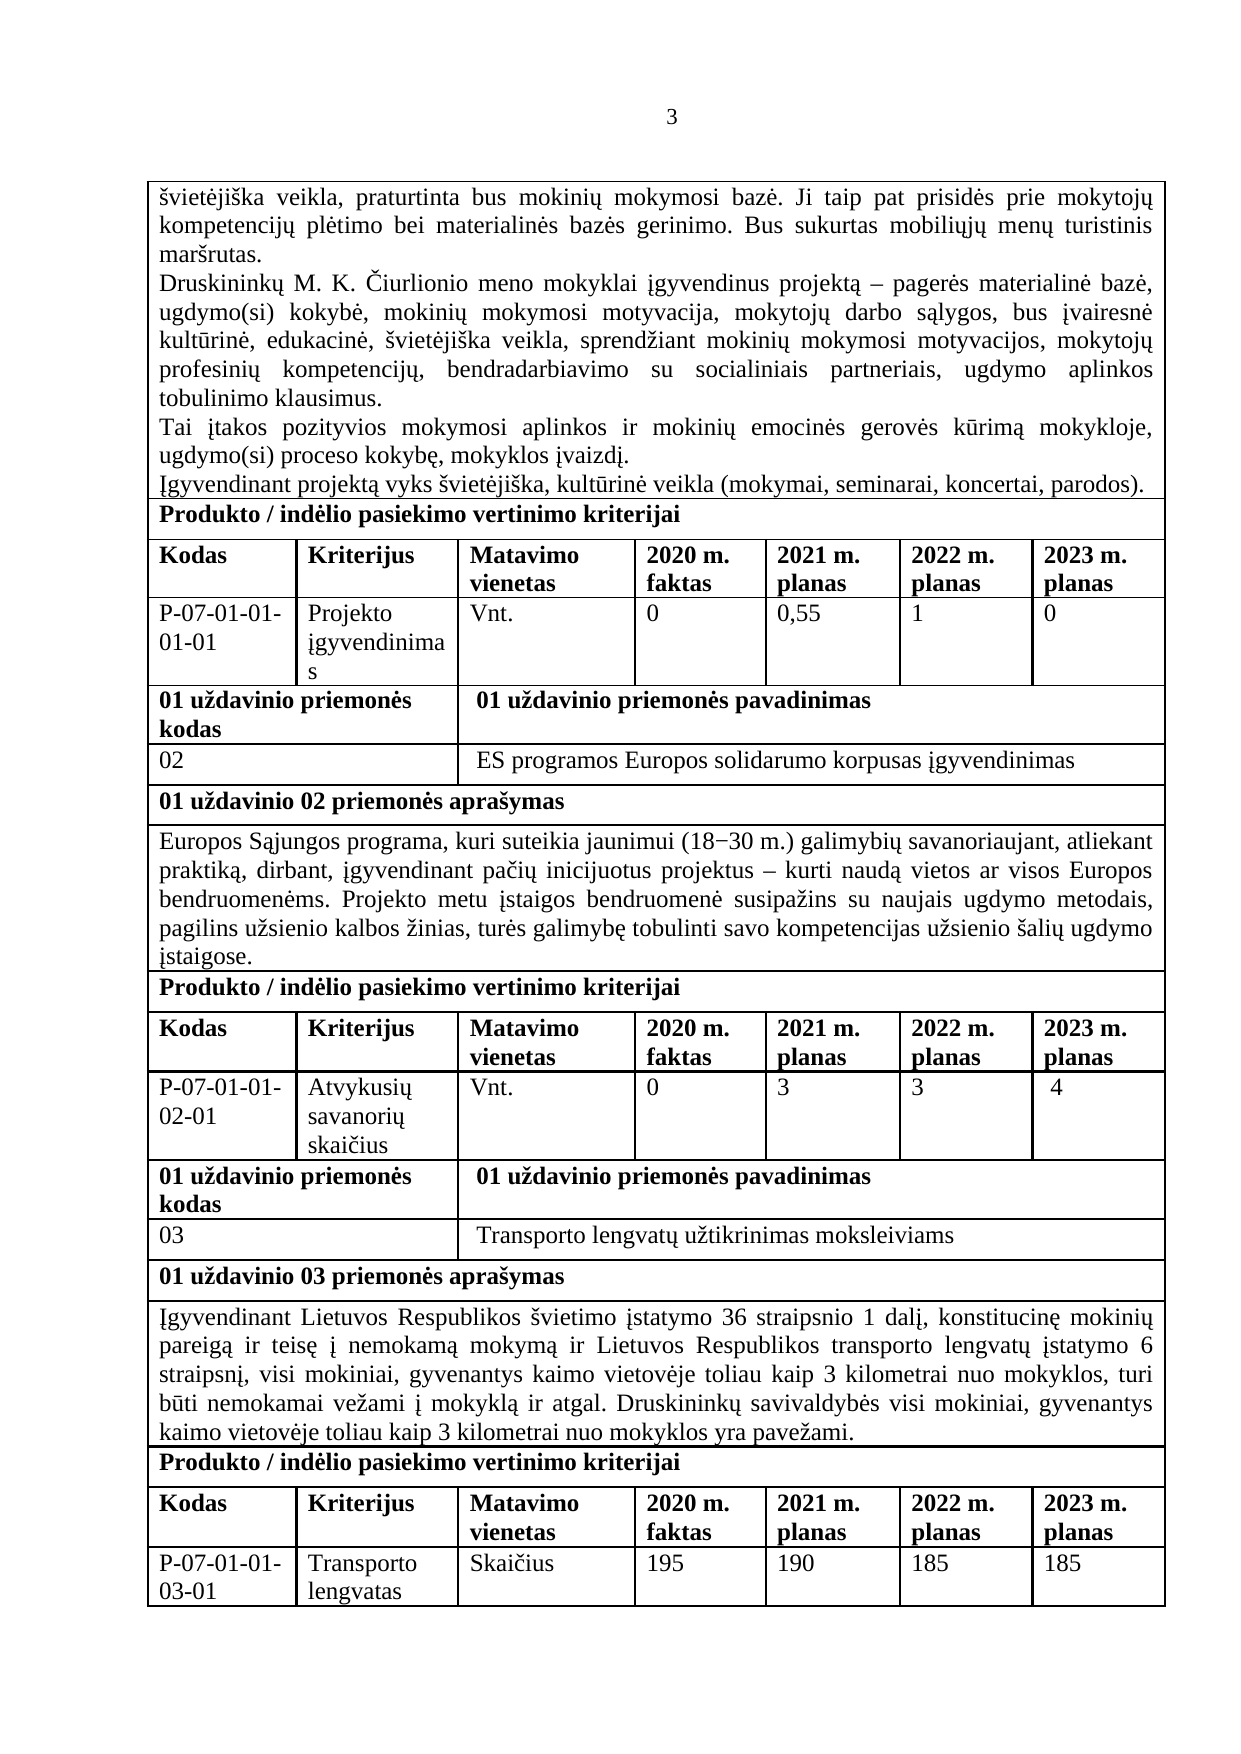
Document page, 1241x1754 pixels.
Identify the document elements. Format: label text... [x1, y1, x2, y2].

table_cell Transporto lengvatų užtikrinimas moksleiviams [459, 1220, 1164, 1259]
table_cell 185 [901, 1548, 1031, 1605]
table_cell Matavimo vienetas [459, 540, 634, 597]
table_cell Matavimo vienetas [459, 1488, 634, 1546]
table_cell 2020 m. faktas [636, 540, 765, 597]
table_cell ES programos Europos solidarumo korpusas įgyvendinimas [459, 745, 1164, 784]
table_cell 03 [149, 1220, 457, 1259]
table_cell Kodas [149, 540, 295, 597]
table_cell Produkto / indėlio pasiekimo vertinimo kriterijai [149, 972, 1164, 1011]
table_cell 0,55 [767, 598, 899, 684]
table_cell Vnt. [459, 598, 634, 684]
table_cell Kriterijus [298, 1013, 457, 1070]
table_cell Matavimo vienetas [459, 1013, 634, 1070]
table_cell Europos Sąjungos programa, kuri suteikia jaunimui (18−30 m.) galimybių savanoriaujant, atliekant praktiką, dirbant, įgyvendinant pačių inicijuotus projektus – kurti naudą vietos ar visos Europos bendruomenėms. Projekto metu įstaigos bendruomenė susipažins su naujais ugdymo metodais, pagilins užsienio kalbos žinias, turės galimybę tobulinti savo kompetencijas užsienio šalių ugdymo įstaigose. [149, 826, 1164, 970]
table_cell 2020 m. faktas [636, 1013, 765, 1070]
table_cell 190 [767, 1548, 899, 1605]
table_cell 195 [636, 1548, 765, 1605]
table_cell Skaičius [459, 1548, 634, 1605]
table_cell Transporto lengvatas [298, 1548, 457, 1605]
table_cell 3 [767, 1073, 899, 1159]
table_cell 2020 m. faktas [636, 1488, 765, 1546]
table_cell Produkto / indėlio pasiekimo vertinimo kriterijai [149, 499, 1164, 539]
table_cell 01 uždavinio priemonės pavadinimas [459, 686, 1164, 743]
table_cell Projekto įgyvendinimas [298, 598, 457, 684]
table_cell 2021 m. planas [767, 1488, 899, 1546]
table_cell Kodas [149, 1488, 295, 1546]
table_cell Kriterijus [298, 1488, 457, 1546]
table_cell Vnt. [459, 1073, 634, 1159]
table_cell 01 uždavinio priemonės pavadinimas [459, 1161, 1164, 1218]
table_cell 3 [901, 1073, 1031, 1159]
table_cell P-07-01-01-03-01 [149, 1548, 295, 1605]
table_cell 0 [636, 1073, 765, 1159]
table_cell 0 [1034, 598, 1164, 684]
table_cell 01 uždavinio 03 priemonės aprašymas [149, 1261, 1164, 1299]
table_cell 02 [149, 745, 457, 784]
table_cell 01 uždavinio 02 priemonės aprašymas [149, 786, 1164, 824]
table_cell Įgyvendinant Lietuvos Respublikos švietimo įstatymo 36 straipsnio 1 dalį, konstitucinę mokinių pareigą ir teisę į nemokamą mokymą ir Lietuvos Respublikos transporto lengvatų įstatymo 6 straipsnį, visi mokiniai, gyvenantys kaimo vietovėje toliau kaip 3 kilometrai nuo mokyklos, turi būti nemokamai vežami į mokyklą ir atgal. Druskininkų savivaldybės visi mokiniai, gyvenantys kaimo vietovėje toliau kaip 3 kilometrai nuo mokyklos yra pavežami. [149, 1302, 1164, 1445]
table_cell Kodas [149, 1013, 295, 1070]
table_cell 4 [1034, 1073, 1164, 1159]
table_cell 01 uždavinio priemonės kodas [149, 686, 457, 743]
table_cell Kriterijus [298, 540, 457, 597]
table_cell 185 [1034, 1548, 1164, 1605]
table_cell 2022 m. planas [901, 540, 1031, 597]
table_cell 2021 m. planas [767, 1013, 899, 1070]
table_cell 2022 m. planas [901, 1013, 1031, 1070]
table_cell 2023 m. planas [1034, 1488, 1164, 1546]
table_cell 2023 m. planas [1034, 1013, 1164, 1070]
table_cell švietėjiška veikla, praturtinta bus mokinių mokymosi bazė. Ji taip pat prisidės prie mokytojų kompetencijų plėtimo bei materialinės bazės gerinimo. Bus sukurtas mobiliųjų menų turistinis maršrutas. Druskininkų M. K. Čiurlionio meno mokyklai įgyvendinus projektą – pagerės materialinė bazė, ugdymo(si) kokybė, mokinių mokymosi motyvacija, mokytojų darbo sąlygos, bus įvairesnė kultūrinė, edukacinė, švietėjiška veikla, sprendžiant mokinių mokymosi motyvacijos, mokytojų profesinių kompetencijų, bendradarbiavimo su socialiniais partneriais, ugdymo aplinkos tobulinimo klausimus. Tai įtakos pozityvios mokymosi aplinkos ir mokinių emocinės gerovės kūrimą mokykloje, ugdymo(si) proceso kokybę, mokyklos įvaizdį. Įgyvendinant projektą vyks švietėjiška, kultūrinė veikla (mokymai, seminarai, koncertai, parodos). [149, 182, 1164, 498]
table_cell P-07-01-01-01-01 [149, 598, 295, 684]
table_cell 2023 m. planas [1034, 540, 1164, 597]
table_cell Produkto / indėlio pasiekimo vertinimo kriterijai [149, 1448, 1164, 1486]
table_cell P-07-01-01-02-01 [149, 1073, 295, 1159]
table_cell Atvykusių savanorių skaičius [298, 1073, 457, 1159]
table_cell 01 uždavinio priemonės kodas [149, 1161, 457, 1218]
table_cell 1 [901, 598, 1031, 684]
table_cell 0 [636, 598, 765, 684]
table_cell 2021 m. planas [767, 540, 899, 597]
table_cell 2022 m. planas [901, 1488, 1031, 1546]
